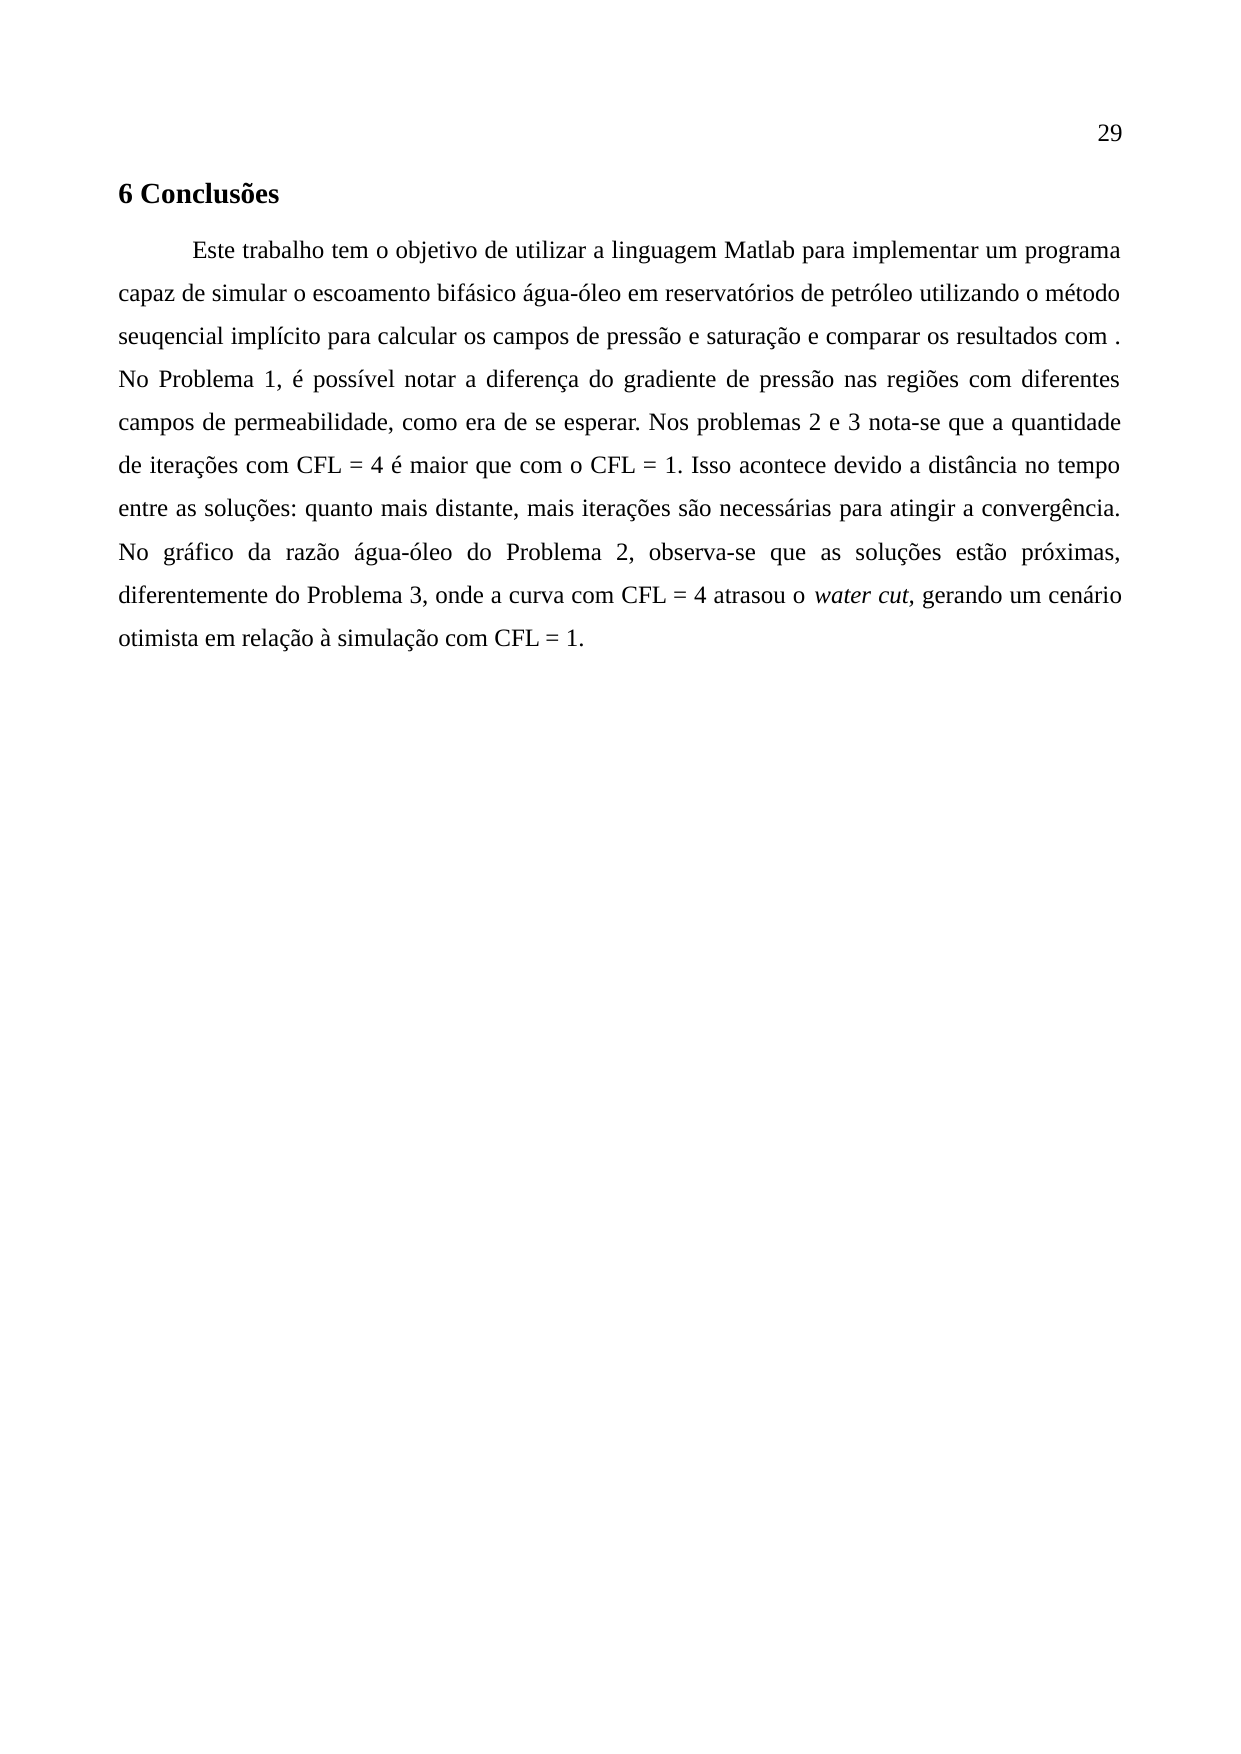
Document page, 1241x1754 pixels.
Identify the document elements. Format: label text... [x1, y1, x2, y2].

subtitle 6 Conclusões [118, 176, 1122, 210]
text Este trabalho tem o objetivo de utilizar a linguagem Matlab para implementar um programa capaz de simular o escoamento bifásico água-óleo em reservatórios de petróleo utilizando o método seuqencial implícito para calcular os campos de pressão e saturação e comparar os resultados com . No Problema 1, é possível notar a diferença do gradiente de pressão nas regiões com diferentes campos de permeabilidade, como era de se esperar. Nos problemas 2 e 3 nota-se que a quantidade de iterações com CFL = 4 é maior que com o CFL = 1. Isso acontece devido a distância no tempo entre as soluções: quanto mais distante, mais iterações são necessárias para atingir a convergência. No gráfico da razão água-óleo do Problema 2, observa-se que as soluções estão próximas, diferentemente do Problema 3, onde a curva com CFL = 4 atrasou o water cut, gerando um cenário otimista em relação à simulação com CFL = 1. [118, 235, 1122, 652]
